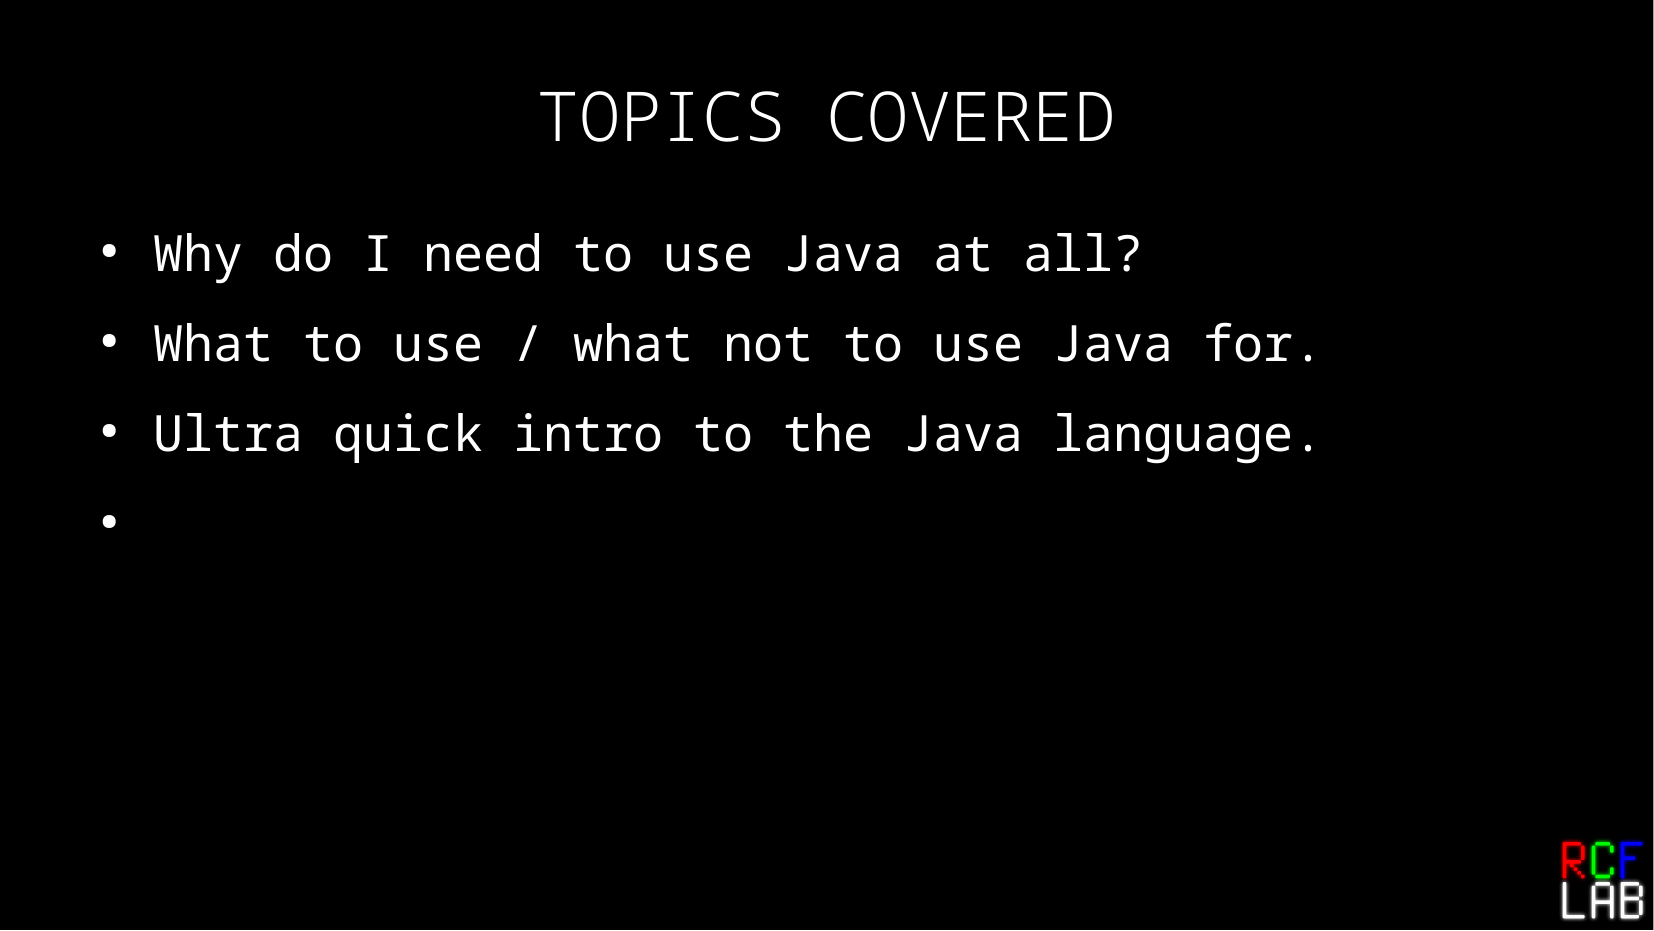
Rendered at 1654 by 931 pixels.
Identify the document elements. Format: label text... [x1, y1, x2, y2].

title TOPICS COVERED [82, 37, 1571, 193]
list Why do I need to use Java at all? What to use / what not to use Java for. Ultra quick intro to the Java language. [82, 217, 1571, 758]
picture [1559, 838, 1646, 922]
